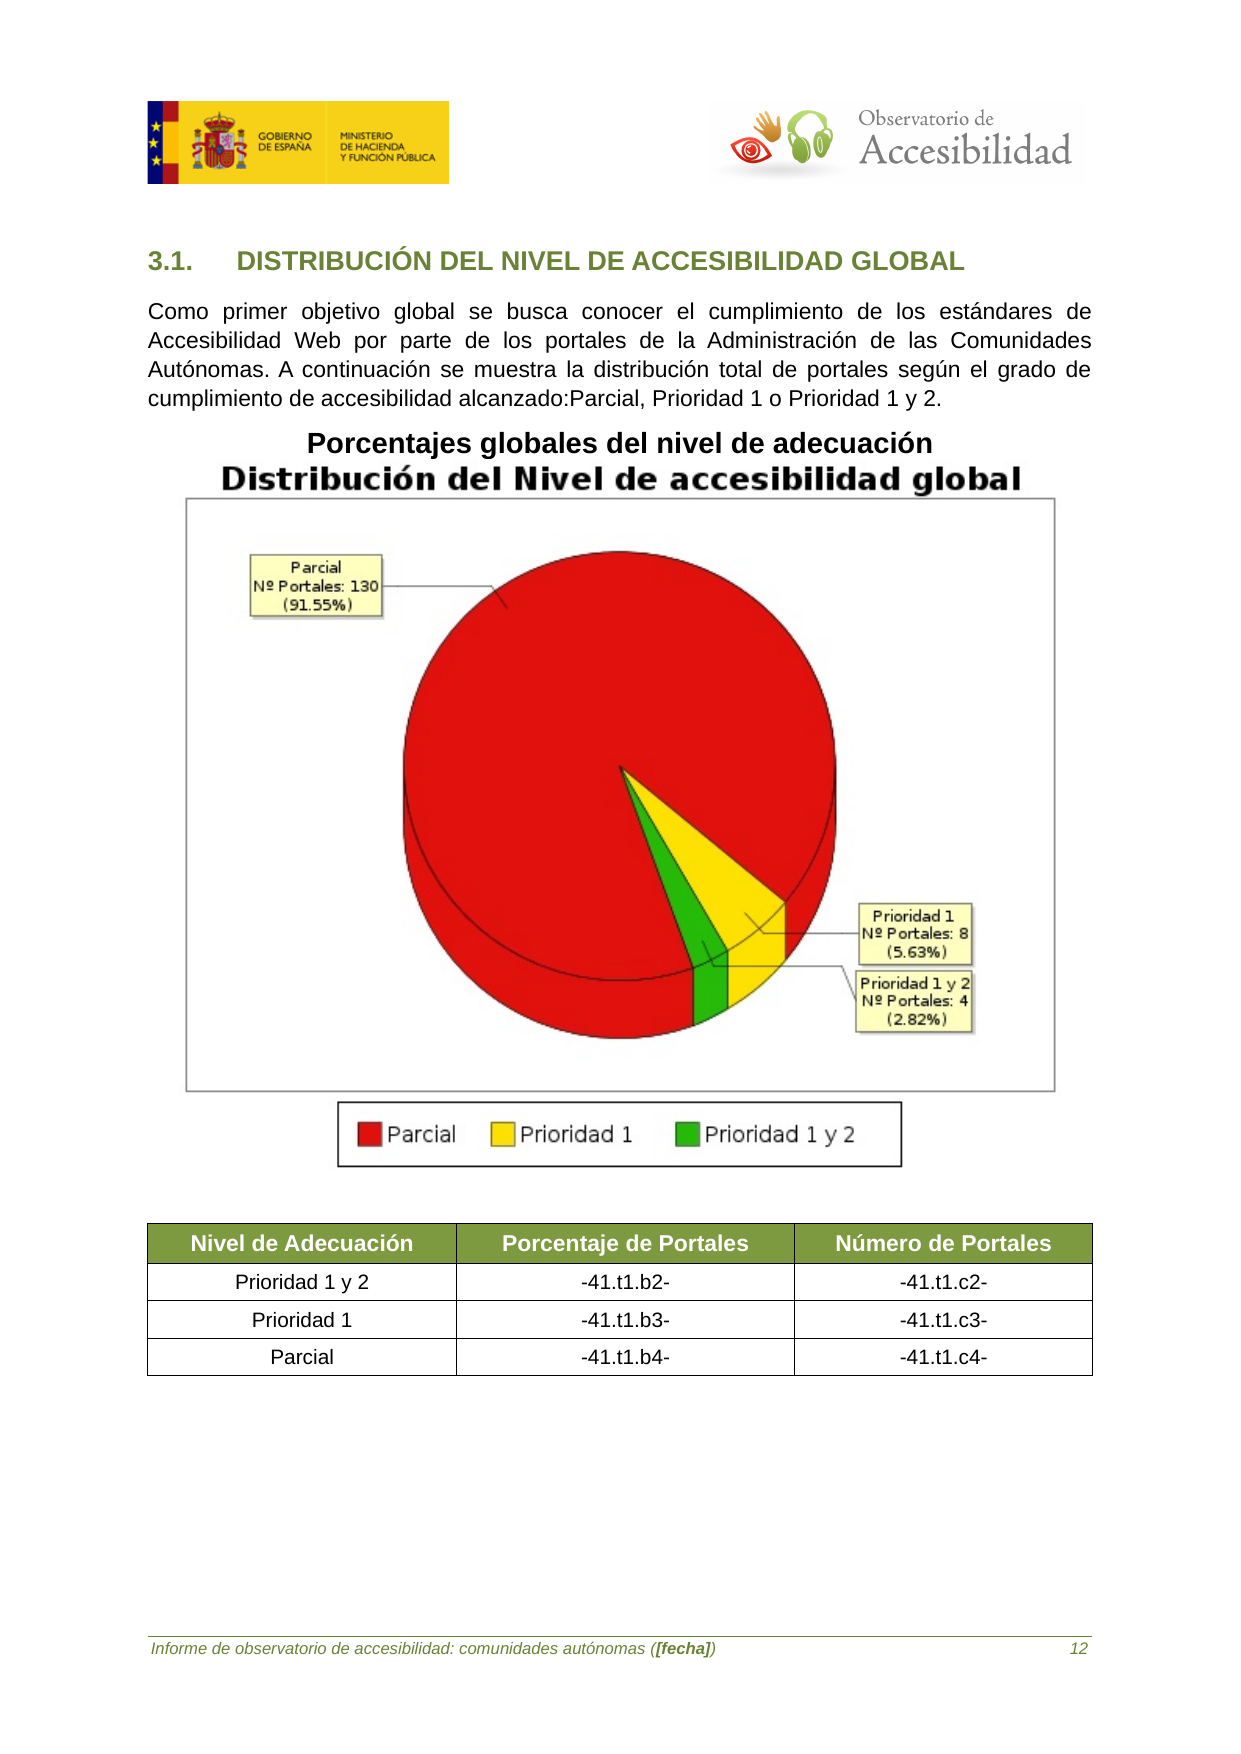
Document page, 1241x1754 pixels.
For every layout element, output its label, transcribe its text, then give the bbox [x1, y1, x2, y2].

subtitle Distribución del nivel de accesibilidad global [148, 245, 1092, 276]
table_cell Prioridad 1 y 2 [148, 1264, 456, 1300]
table_cell Prioridad 1 [148, 1301, 456, 1338]
table_header Porcentaje de Portales [457, 1224, 794, 1263]
table_header Número de Portales [795, 1224, 1092, 1263]
picture [178, 459, 1062, 1169]
table_cell -41.t1.c4- [795, 1339, 1092, 1375]
table_cell -41.t1.c3- [795, 1301, 1092, 1338]
table_header Nivel de Adecuación [148, 1224, 456, 1263]
table_cell -41.t1.c2- [795, 1264, 1092, 1300]
picture [147, 101, 450, 184]
table_cell -41.t1.b2- [457, 1264, 794, 1300]
text Como primer objetivo global se busca conocer el cumplimiento de los estándares de Accesibilidad Web por parte de los portales de la Administración de las Comunidades Autónomas. A continuación se muestra la distribución total de portales según el grado de cumplimiento de accesibilidad alcanzado:Parcial, Prioridad 1 o Prioridad 1 y 2. [148, 298, 1092, 411]
picture [710, 101, 1086, 184]
table_cell Parcial [148, 1339, 456, 1375]
text Porcentajes globales del nivel de adecuación [148, 426, 1092, 460]
table_cell -41.t1.b3- [457, 1301, 794, 1338]
table_cell -41.t1.b4- [457, 1339, 794, 1375]
